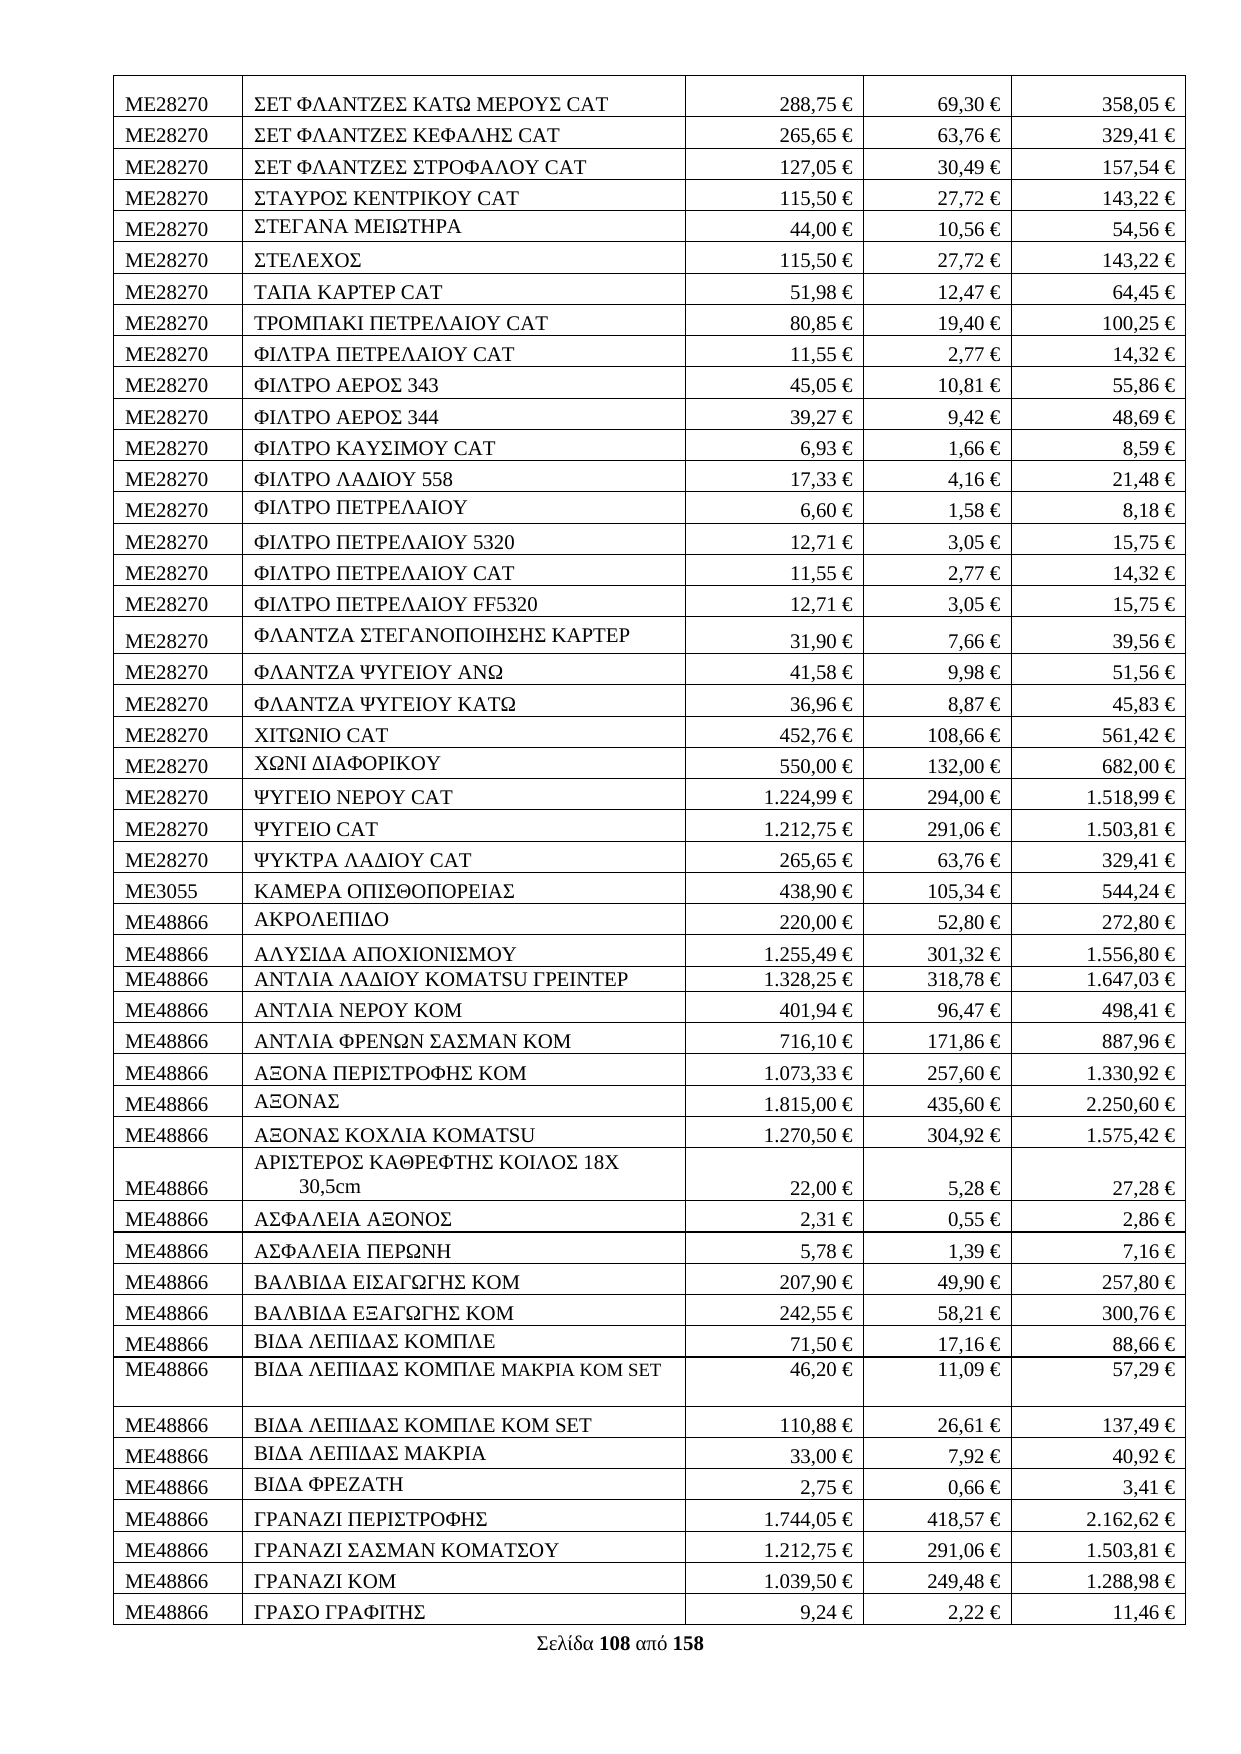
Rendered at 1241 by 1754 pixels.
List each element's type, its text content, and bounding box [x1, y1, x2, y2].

table_cell 1.518,99 € [1012, 779, 1185, 809]
table_cell 561,42 € [1012, 717, 1185, 747]
table_cell 9,24 € [686, 1594, 863, 1624]
table_cell ΜΕ48866 [114, 992, 242, 1022]
table_cell 11,55 € [686, 555, 863, 585]
table_cell ΨΥΓΕΙΟ CAT [243, 810, 685, 841]
table_cell ΜΕ28270 [114, 274, 242, 304]
table_cell ΜΕ28270 [114, 242, 242, 272]
table_cell ΑΞΟΝΑΣ ΚΟΧΛΙΑ KOMATSU [243, 1117, 685, 1147]
table_cell ΑΣΦΑΛΕΙΑ ΑΞΟΝΟΣ [243, 1201, 685, 1231]
table_cell 27,28 € [1012, 1148, 1185, 1200]
table_cell ΜΕ48866 [114, 1117, 242, 1147]
table_cell ΜΕ48866 [114, 1563, 242, 1593]
table_cell 2,77 € [864, 336, 1011, 366]
table_cell ΜΕ48866 [114, 1054, 242, 1084]
table_cell 31,90 € [686, 617, 863, 653]
table_cell 9,42 € [864, 399, 1011, 429]
table_cell ΣΤΑΥΡΟΣ ΚΕΝΤΡΙΚΟΥ CAT [243, 180, 685, 210]
table_cell ΜΕ48866 [114, 1532, 242, 1562]
table_cell ΦΙΛΤΡΟ ΚΑΥΣΙΜΟΥ CAT [243, 430, 685, 460]
table_cell 17,33 € [686, 461, 863, 491]
table_cell 127,05 € [686, 149, 863, 179]
table_cell 108,66 € [864, 717, 1011, 747]
table_cell 10,56 € [864, 211, 1011, 241]
table_cell ΚΑΜΕΡΑ ΟΠΙΣΘΟΠΟΡΕΙΑΣ [243, 873, 685, 903]
table_cell 401,94 € [686, 992, 863, 1022]
table_cell 498,41 € [1012, 992, 1185, 1022]
table_cell ΜΕ28270 [114, 654, 242, 684]
table_cell ΜΕ48866 [114, 1201, 242, 1231]
table_cell 14,32 € [1012, 555, 1185, 585]
table_cell ΦΙΛΤΡΟ ΠΕΤΡΕΛΑΙΟΥ 5320 [243, 524, 685, 554]
table_cell 51,98 € [686, 274, 863, 304]
table_cell 8,18 € [1012, 492, 1185, 522]
table_cell ΨΥΚΤΡΑ ΛΑΔΙΟΥ CAT [243, 842, 685, 872]
table_cell 44,00 € [686, 211, 863, 241]
table_cell 2.162,62 € [1012, 1500, 1185, 1531]
table_cell 64,45 € [1012, 274, 1185, 304]
table_cell ΜΕ28270 [114, 586, 242, 616]
table_cell 15,75 € [1012, 586, 1185, 616]
table_cell ΑΞΟΝΑΣ [243, 1086, 685, 1116]
table_cell 1.815,00 € [686, 1086, 863, 1116]
table_cell ΦΙΛΤΡΟ ΑΕΡΟΣ 344 [243, 399, 685, 429]
table_cell 30,49 € [864, 149, 1011, 179]
table_cell 242,55 € [686, 1295, 863, 1325]
table_cell 54,56 € [1012, 211, 1185, 241]
table_cell 157,54 € [1012, 149, 1185, 179]
table_cell ΣΕΤ ΦΛΑΝΤΖΕΣ ΣΤΡΟΦΑΛΟΥ CAT [243, 149, 685, 179]
table_cell ΜΕ48866 [114, 904, 242, 934]
table_cell 14,32 € [1012, 336, 1185, 366]
table_cell 1.328,25 € [686, 967, 863, 991]
table_cell ΦΙΛΤΡΟ ΑΕΡΟΣ 343 [243, 367, 685, 397]
table_cell 69,30 € [864, 76, 1011, 116]
table_cell 36,96 € [686, 685, 863, 716]
table_cell ΜΕ48866 [114, 1233, 242, 1263]
table_cell ΦΙΛΤΡΟ ΛΑΔΙΟΥ 558 [243, 461, 685, 491]
table_cell ΒΑΛΒΙΔΑ ΕΙΣΑΓΩΓΗΣ KOM [243, 1264, 685, 1294]
table_cell 171,86 € [864, 1023, 1011, 1053]
table_cell ΜΕ28270 [114, 810, 242, 841]
table_cell 257,80 € [1012, 1264, 1185, 1294]
table_cell ΒΙΔΑ ΛΕΠΙΔΑΣ ΚΟΜΠΛΕ [243, 1326, 685, 1356]
table_cell ΜΕ28270 [114, 461, 242, 491]
table_cell 1.647,03 € [1012, 967, 1185, 991]
table_cell ΜΕ28270 [114, 617, 242, 653]
table_cell 27,72 € [864, 242, 1011, 272]
table_cell 96,47 € [864, 992, 1011, 1022]
table_cell ΦΙΛΤΡΟ ΠΕΤΡΕΛΑΙΟΥ [243, 492, 685, 522]
table_cell 57,29 € [1012, 1358, 1185, 1406]
table_cell 418,57 € [864, 1500, 1011, 1531]
table_cell ΜΕ28270 [114, 524, 242, 554]
table_cell ΜΕ28270 [114, 685, 242, 716]
table_cell ΑΝΤΛΙΑ ΦΡΕΝΩΝ ΣΑΣΜΑΝ KOM [243, 1023, 685, 1053]
table_cell ΑΝΤΛΙΑ ΛΑΔΙΟΥ KOMATSU ΓΡΕΙΝΤΕΡ [243, 967, 685, 991]
table_cell 8,59 € [1012, 430, 1185, 460]
table_cell 115,50 € [686, 242, 863, 272]
table_cell 110,88 € [686, 1407, 863, 1437]
table_cell 1.503,81 € [1012, 1532, 1185, 1562]
table_cell ΤΡΟΜΠΑΚΙ ΠΕΤΡΕΛΑΙΟΥ CAT [243, 305, 685, 335]
table_cell 358,05 € [1012, 76, 1185, 116]
table_cell ΧΙΤΩΝΙΟ CAT [243, 717, 685, 747]
table_cell 304,92 € [864, 1117, 1011, 1147]
table_cell ΜΕ28270 [114, 492, 242, 522]
table_cell 249,48 € [864, 1563, 1011, 1593]
table_cell 115,50 € [686, 180, 863, 210]
table_cell ΜΕ3055 [114, 873, 242, 903]
table_cell 11,09 € [864, 1358, 1011, 1406]
table_cell ΣΕΤ ΦΛΑΝΤΖΕΣ ΚΕΦΑΛΗΣ CAT [243, 117, 685, 147]
table_cell 26,61 € [864, 1407, 1011, 1437]
table_cell 39,56 € [1012, 617, 1185, 653]
table_cell ΓΡΑΝΑΖΙ KOM [243, 1563, 685, 1593]
table_cell 132,00 € [864, 748, 1011, 778]
table_cell 1.503,81 € [1012, 810, 1185, 841]
table_cell 550,00 € [686, 748, 863, 778]
table_cell 1.744,05 € [686, 1500, 863, 1531]
table_cell 143,22 € [1012, 242, 1185, 272]
table_cell 49,90 € [864, 1264, 1011, 1294]
table_cell 291,06 € [864, 810, 1011, 841]
table_cell ΒΙΔΑ ΛΕΠΙΔΑΣ ΚΟΜΠΛΕ ΜΑΚΡΙΑ KOM SET [243, 1358, 685, 1406]
table_cell 12,71 € [686, 524, 863, 554]
table_cell ΜΕ48866 [114, 935, 242, 966]
table_cell 3,05 € [864, 586, 1011, 616]
table_cell ΦΙΛΤΡΟ ΠΕΤΡΕΛΑΙΟΥ FF5320 [243, 586, 685, 616]
table_cell 5,28 € [864, 1148, 1011, 1200]
table_cell ΜΕ28270 [114, 717, 242, 747]
table_cell ΜΕ28270 [114, 748, 242, 778]
table_cell ΜΕ28270 [114, 555, 242, 585]
table_cell 1.212,75 € [686, 810, 863, 841]
table_cell 15,75 € [1012, 524, 1185, 554]
table_cell ΒΙΔΑ ΦΡΕΖΑΤΗ [243, 1469, 685, 1499]
table_cell 2,86 € [1012, 1201, 1185, 1231]
table_cell 3,05 € [864, 524, 1011, 554]
table_cell ΜΕ28270 [114, 779, 242, 809]
table_cell 452,76 € [686, 717, 863, 747]
table_cell 71,50 € [686, 1326, 863, 1356]
table_cell 137,49 € [1012, 1407, 1185, 1437]
table_cell 2,77 € [864, 555, 1011, 585]
table_cell 7,66 € [864, 617, 1011, 653]
table_cell 682,00 € [1012, 748, 1185, 778]
table_cell ΓΡΑΣΟ ΓΡΑΦΙΤΗΣ [243, 1594, 685, 1624]
table_cell 11,46 € [1012, 1594, 1185, 1624]
table_cell 272,80 € [1012, 904, 1185, 934]
table_cell 9,98 € [864, 654, 1011, 684]
table_cell 438,90 € [686, 873, 863, 903]
table_cell ΑΚΡΟΛΕΠΙΔΟ [243, 904, 685, 934]
table_cell ΓΡΑΝΑΖΙ ΣΑΣΜΑΝ ΚΟΜΑΤΣΟΥ [243, 1532, 685, 1562]
table_cell 6,60 € [686, 492, 863, 522]
table_cell ΑΝΤΛΙΑ ΝΕΡΟΥ KOM [243, 992, 685, 1022]
table_cell ΜΕ48866 [114, 967, 242, 991]
table_cell 1.575,42 € [1012, 1117, 1185, 1147]
table_cell ΣΤΕΛΕΧΟΣ [243, 242, 685, 272]
table_cell 220,00 € [686, 904, 863, 934]
table_cell ΒΑΛΒΙΔΑ ΕΞΑΓΩΓΗΣ KOM [243, 1295, 685, 1325]
table_cell 291,06 € [864, 1532, 1011, 1562]
table_cell 55,86 € [1012, 367, 1185, 397]
table_cell 0,66 € [864, 1469, 1011, 1499]
table_cell 7,16 € [1012, 1233, 1185, 1263]
table_cell 1,66 € [864, 430, 1011, 460]
table_cell ΜΕ48866 [114, 1264, 242, 1294]
table_cell 143,22 € [1012, 180, 1185, 210]
table_cell 1,39 € [864, 1233, 1011, 1263]
table_cell 716,10 € [686, 1023, 863, 1053]
table_cell 48,69 € [1012, 399, 1185, 429]
table_cell 1.224,99 € [686, 779, 863, 809]
table_cell ΒΙΔΑ ΛΕΠΙΔΑΣ ΜΑΚΡΙΑ [243, 1438, 685, 1468]
table_cell 0,55 € [864, 1201, 1011, 1231]
table_cell ΜΕ48866 [114, 1358, 242, 1406]
table_cell 435,60 € [864, 1086, 1011, 1116]
table_cell 58,21 € [864, 1295, 1011, 1325]
table_cell ΦΙΛΤΡΑ ΠΕΤΡΕΛΑΙΟΥ CAT [243, 336, 685, 366]
table_cell ΜΕ48866 [114, 1407, 242, 1437]
table_cell 63,76 € [864, 842, 1011, 872]
table_cell ΦΛΑΝΤΖΑ ΨΥΓΕΙΟΥ ΑΝΩ [243, 654, 685, 684]
table_cell ΜΕ28270 [114, 211, 242, 241]
table_cell 2,31 € [686, 1201, 863, 1231]
table_cell 80,85 € [686, 305, 863, 335]
table_cell 45,05 € [686, 367, 863, 397]
table_cell ΜΕ48866 [114, 1469, 242, 1499]
table_cell 3,41 € [1012, 1469, 1185, 1499]
table_cell ΜΕ28270 [114, 305, 242, 335]
table_cell ΜΕ48866 [114, 1500, 242, 1531]
table_cell 45,83 € [1012, 685, 1185, 716]
table_cell ΨΥΓΕΙΟ ΝΕΡΟΥ CAT [243, 779, 685, 809]
table_cell 6,93 € [686, 430, 863, 460]
table_cell ΓΡΑΝΑΖΙ ΠΕΡΙΣΤΡΟΦΗΣ [243, 1500, 685, 1531]
table_cell ΦΛΑΝΤΖΑ ΣΤΕΓΑΝΟΠΟΙΗΣΗΣ ΚΑΡΤΕΡ [243, 617, 685, 653]
table_cell 7,92 € [864, 1438, 1011, 1468]
table_cell ΜΕ28270 [114, 117, 242, 147]
table_cell ΦΙΛΤΡΟ ΠΕΤΡΕΛΑΙΟΥ CAT [243, 555, 685, 585]
table_cell ΣΕΤ ΦΛΑΝΤΖΕΣ ΚΑΤΩ ΜΕΡΟΥΣ CAT [243, 76, 685, 116]
table_cell 41,58 € [686, 654, 863, 684]
table_cell 105,34 € [864, 873, 1011, 903]
table_cell 1.330,92 € [1012, 1054, 1185, 1084]
table_cell ΜΕ48866 [114, 1594, 242, 1624]
table_cell 12,47 € [864, 274, 1011, 304]
table_cell 27,72 € [864, 180, 1011, 210]
table_cell 11,55 € [686, 336, 863, 366]
table_cell ΑΡΙΣΤΕΡΟΣ ΚΑΘΡΕΦΤΗΣ ΚΟΙΛΟΣ 18Χ 30,5cm [243, 1148, 685, 1200]
table_cell 329,41 € [1012, 117, 1185, 147]
table_cell 1.288,98 € [1012, 1563, 1185, 1593]
table_cell ΜΕ48866 [114, 1023, 242, 1053]
table_cell ΜΕ28270 [114, 76, 242, 116]
table_cell 265,65 € [686, 117, 863, 147]
table_cell 5,78 € [686, 1233, 863, 1263]
table_cell 300,76 € [1012, 1295, 1185, 1325]
table_cell 265,65 € [686, 842, 863, 872]
table_cell ΜΕ48866 [114, 1295, 242, 1325]
table_cell 318,78 € [864, 967, 1011, 991]
table_cell ΧΩΝΙ ΔΙΑΦΟΡΙΚΟΥ [243, 748, 685, 778]
table_cell 1,58 € [864, 492, 1011, 522]
table_cell 544,24 € [1012, 873, 1185, 903]
table_cell ΜΕ48866 [114, 1438, 242, 1468]
table_cell ΜΕ28270 [114, 180, 242, 210]
table_cell 2,75 € [686, 1469, 863, 1499]
table_cell 17,16 € [864, 1326, 1011, 1356]
table_cell ΜΕ28270 [114, 149, 242, 179]
table_cell 88,66 € [1012, 1326, 1185, 1356]
table_cell 1.039,50 € [686, 1563, 863, 1593]
table_cell 4,16 € [864, 461, 1011, 491]
table_cell ΜΕ28270 [114, 399, 242, 429]
table_cell 39,27 € [686, 399, 863, 429]
table_cell 294,00 € [864, 779, 1011, 809]
table_cell 1.255,49 € [686, 935, 863, 966]
table_cell 19,40 € [864, 305, 1011, 335]
table_cell 2.250,60 € [1012, 1086, 1185, 1116]
table_cell 257,60 € [864, 1054, 1011, 1084]
table_cell 21,48 € [1012, 461, 1185, 491]
table_cell 1.556,80 € [1012, 935, 1185, 966]
table_cell 100,25 € [1012, 305, 1185, 335]
table_cell 40,92 € [1012, 1438, 1185, 1468]
table_cell 288,75 € [686, 76, 863, 116]
table_cell 329,41 € [1012, 842, 1185, 872]
table_cell ΒΙΔΑ ΛΕΠΙΔΑΣ ΚΟΜΠΛΕ KOM SET [243, 1407, 685, 1437]
table_cell ΜΕ48866 [114, 1326, 242, 1356]
table_cell 52,80 € [864, 904, 1011, 934]
table_cell 22,00 € [686, 1148, 863, 1200]
table_cell 207,90 € [686, 1264, 863, 1294]
table_cell ΣΤΕΓΑΝΑ ΜΕΙΩΤΗΡΑ [243, 211, 685, 241]
table_cell 887,96 € [1012, 1023, 1185, 1053]
table_cell ΜΕ28270 [114, 430, 242, 460]
table_cell ΜΕ28270 [114, 336, 242, 366]
table_cell 46,20 € [686, 1358, 863, 1406]
table_cell 1.212,75 € [686, 1532, 863, 1562]
table_cell 12,71 € [686, 586, 863, 616]
table_cell ΑΛΥΣΙΔΑ ΑΠΟΧΙΟΝΙΣΜΟΥ [243, 935, 685, 966]
table_cell ΜΕ48866 [114, 1086, 242, 1116]
table_cell 1.270,50 € [686, 1117, 863, 1147]
table_cell ΜΕ48866 [114, 1148, 242, 1200]
table_cell 33,00 € [686, 1438, 863, 1468]
table_cell ΜΕ28270 [114, 842, 242, 872]
table_cell 301,32 € [864, 935, 1011, 966]
table_cell 2,22 € [864, 1594, 1011, 1624]
table_cell 51,56 € [1012, 654, 1185, 684]
table_cell 1.073,33 € [686, 1054, 863, 1084]
table_cell 8,87 € [864, 685, 1011, 716]
table_cell ΦΛΑΝΤΖΑ ΨΥΓΕΙΟΥ ΚΑΤΩ [243, 685, 685, 716]
table_cell ΑΞΟΝΑ ΠΕΡΙΣΤΡΟΦΗΣ KOM [243, 1054, 685, 1084]
table_cell ΤΑΠΑ ΚΑΡΤΕΡ CΑΤ [243, 274, 685, 304]
table_cell 10,81 € [864, 367, 1011, 397]
table_cell ΜΕ28270 [114, 367, 242, 397]
table_cell ΑΣΦΑΛΕΙΑ ΠΕΡΩΝΗ [243, 1233, 685, 1263]
table_cell 63,76 € [864, 117, 1011, 147]
